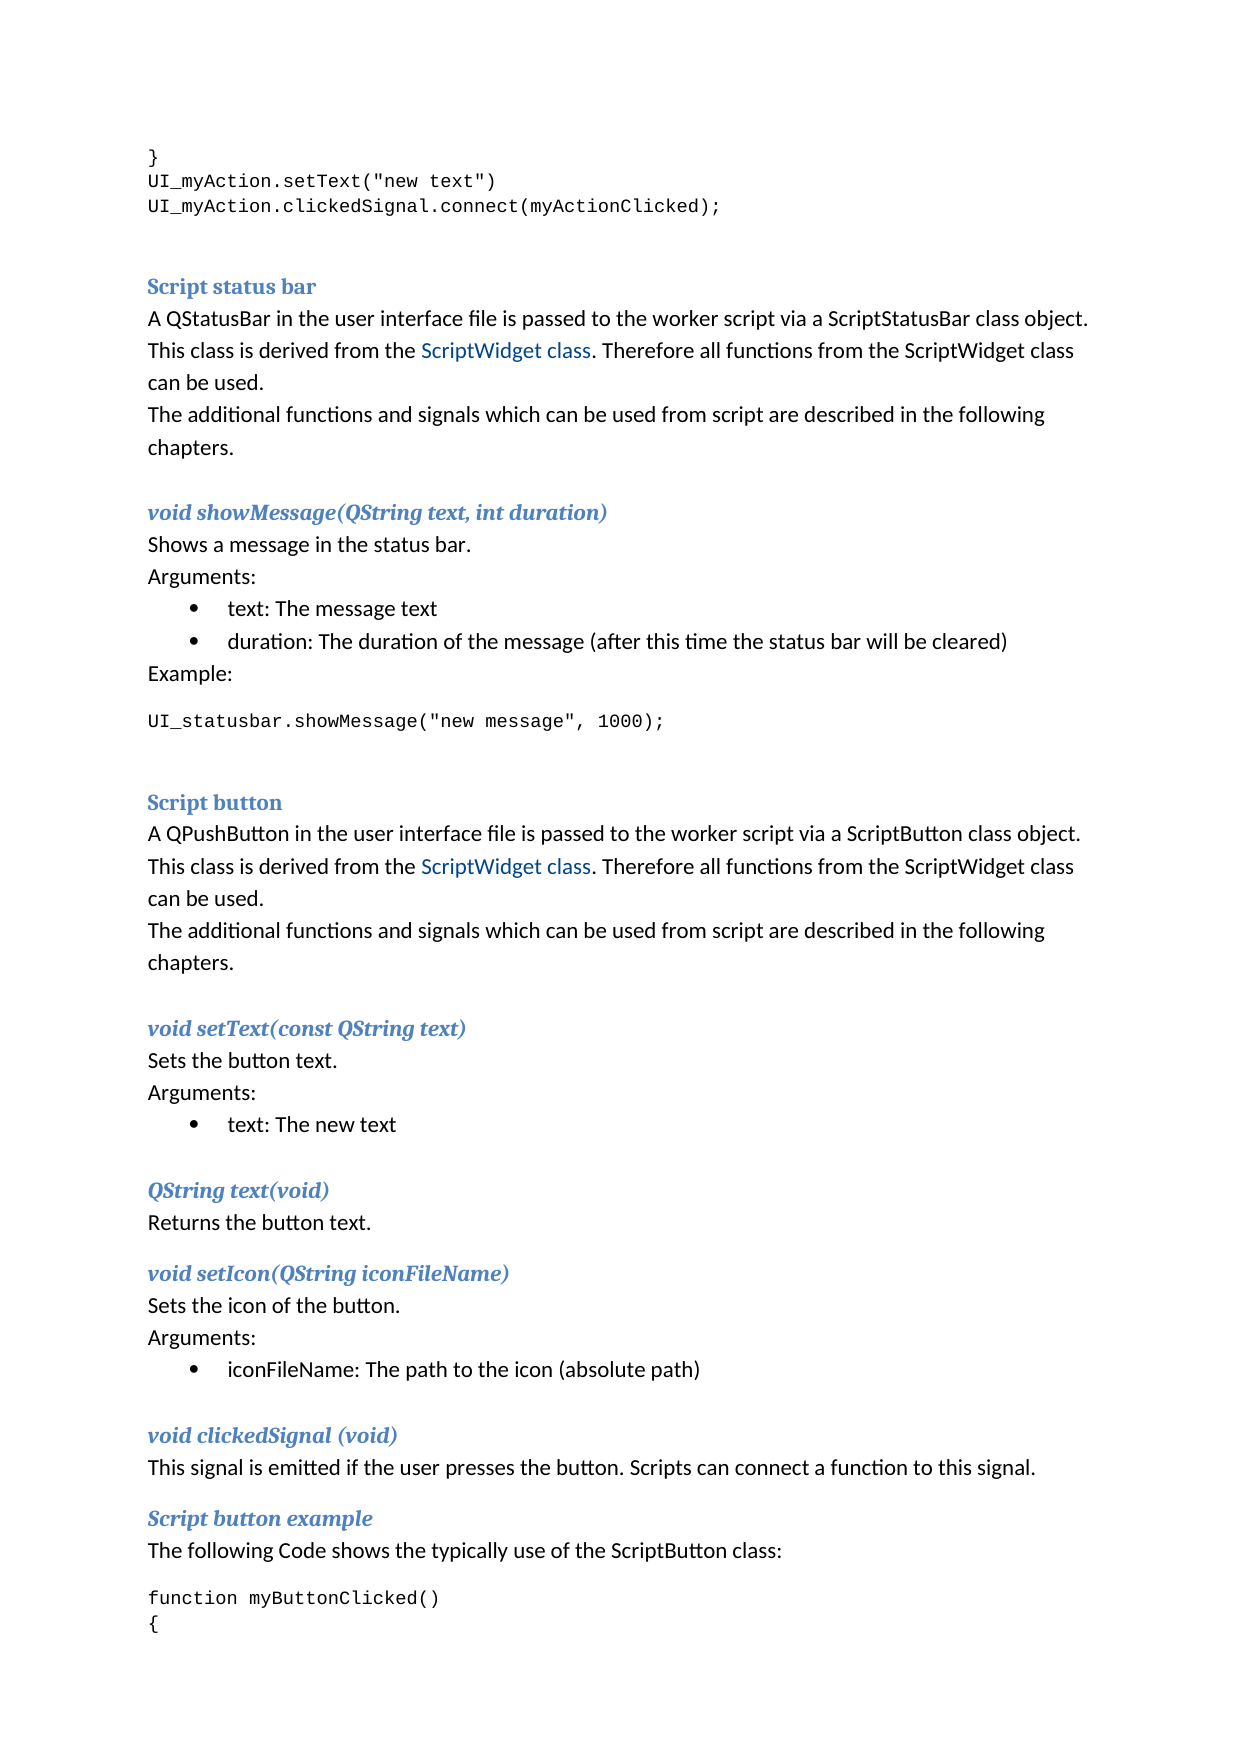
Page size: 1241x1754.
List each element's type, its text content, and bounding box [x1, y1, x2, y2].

subtitle Script status bar [148, 274, 1093, 300]
text A QStatusBar in the user interface file is passed to the worker script via a ScriptStatusBar class object. This class is derived from the ScriptWidget class. Therefore all functions from the ScriptWidget class can be used. [148, 304, 1093, 396]
subtitle void showMessage(QString text, int duration) [148, 500, 1093, 526]
text { [148, 1613, 1093, 1635]
text } [148, 148, 1093, 169]
text Sets the icon of the button. [148, 1291, 1093, 1319]
text Shows a message in the status bar. [148, 530, 1093, 558]
text Sets the button text. [148, 1046, 1093, 1074]
text A QPushButton in the user interface file is passed to the worker script via a ScriptButton class object. [148, 819, 1093, 848]
text Example: [148, 659, 1093, 687]
text Arguments: [148, 1323, 1093, 1351]
text Arguments: [148, 1078, 1093, 1106]
subtitle void setText(const QString text) [148, 1016, 1093, 1042]
subtitle Script button [148, 789, 1093, 816]
text The additional functions and signals which can be used from script are described in the following chapters. [148, 916, 1093, 976]
list duration: The duration of the message (after this time the status bar will be cleared) [190, 627, 1093, 655]
text UI_statusbar.showMessage("new message", 1000); [148, 712, 1093, 733]
text Returns the button text. [148, 1208, 1093, 1236]
text The following Code shows the typically use of the ScriptButton class: [148, 1536, 1093, 1564]
text UI_myAction.setText("new text") [148, 172, 1093, 193]
subtitle void clickedSignal (void) [148, 1423, 1093, 1449]
text This class is derived from the ScriptWidget class. Therefore all functions from the ScriptWidget class can be used. [148, 852, 1093, 912]
text function myButtonClicked() [148, 1589, 1093, 1610]
text This signal is emitted if the user presses the button. Scripts can connect a function to this signal. [148, 1453, 1093, 1481]
subtitle QString text(void) [148, 1177, 1093, 1204]
text Arguments: [148, 562, 1093, 590]
subtitle void setIcon(QString iconFileName) [148, 1261, 1093, 1287]
subtitle Script button example [148, 1506, 1093, 1532]
list iconFileName: The path to the icon (absolute path) [190, 1355, 1093, 1383]
list text: The new text [190, 1110, 1093, 1138]
list text: The message text [190, 594, 1093, 623]
text The additional functions and signals which can be used from script are described in the following chapters. [148, 401, 1093, 461]
text UI_myAction.clickedSignal.connect(myActionClicked); [148, 196, 1093, 218]
